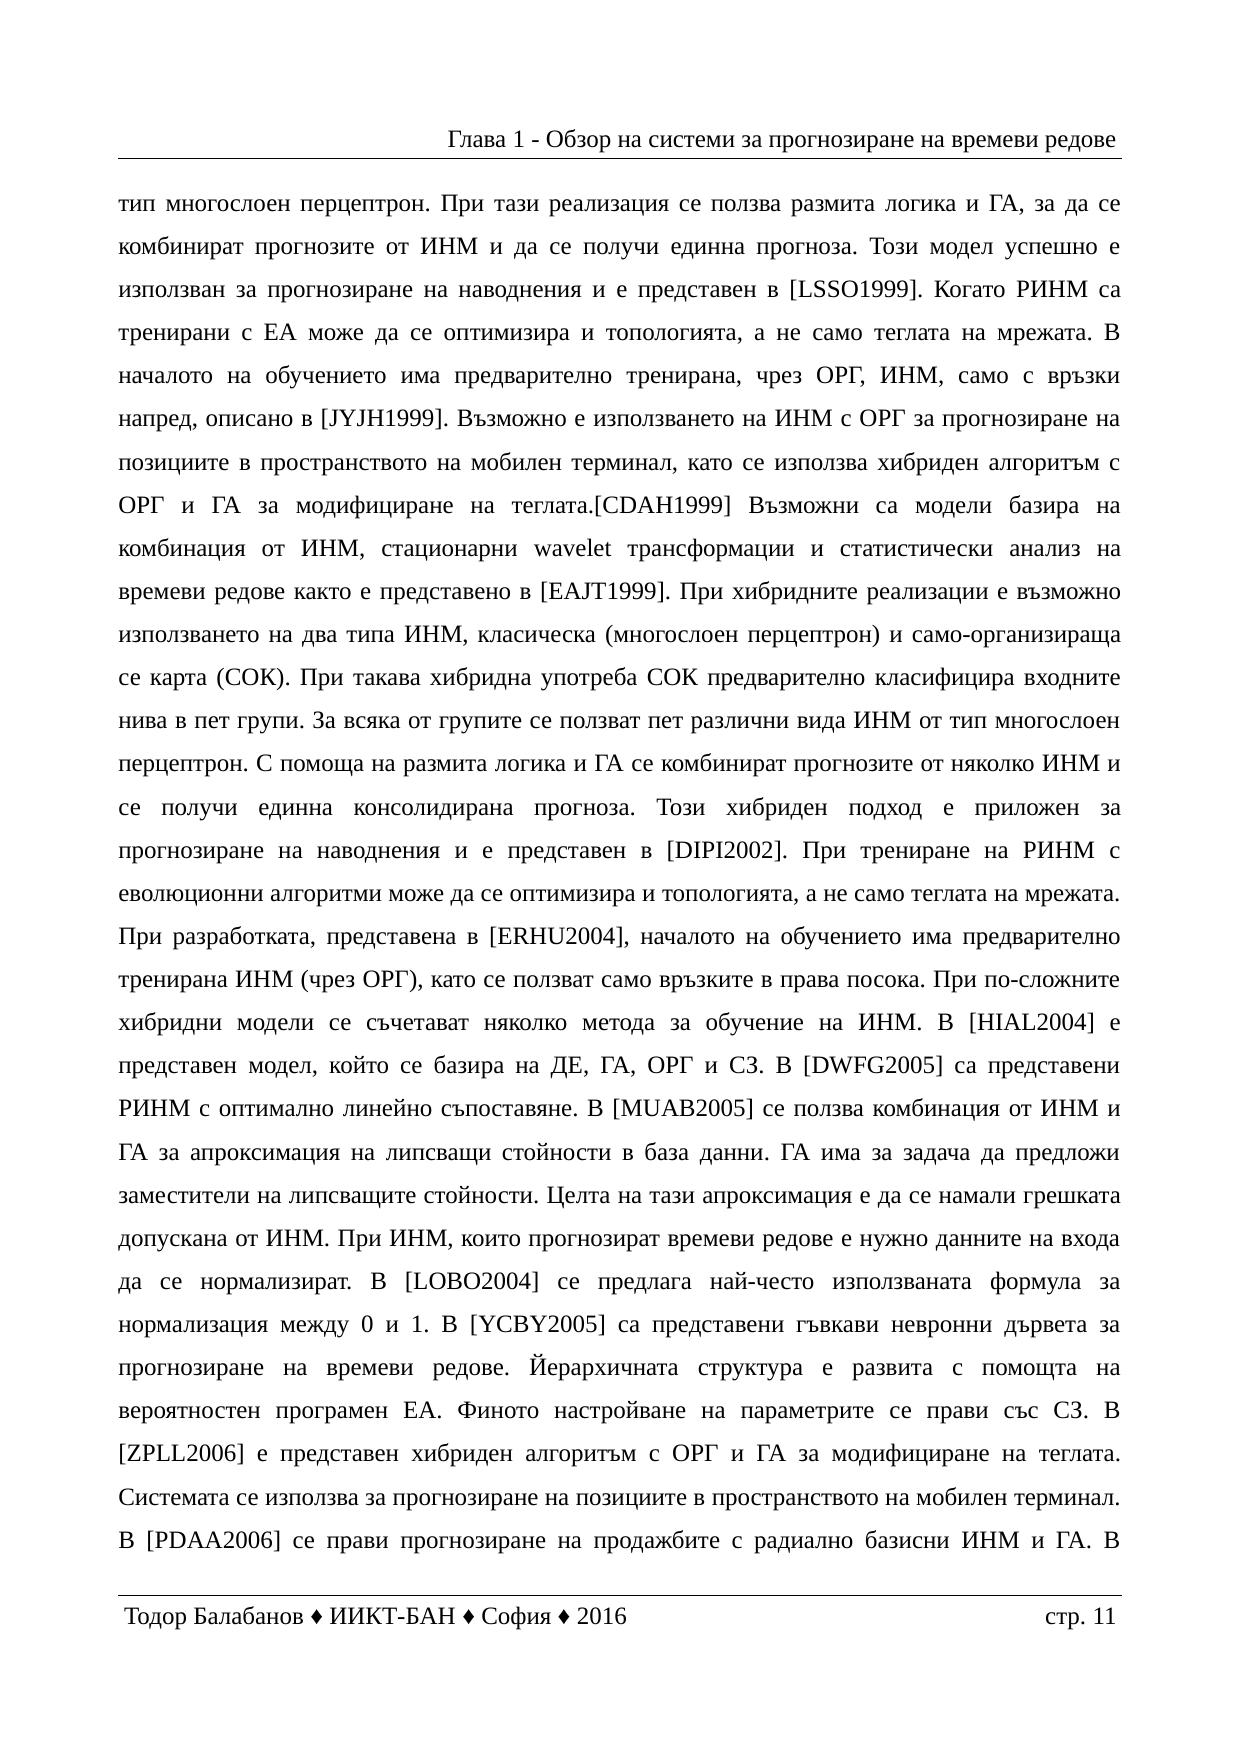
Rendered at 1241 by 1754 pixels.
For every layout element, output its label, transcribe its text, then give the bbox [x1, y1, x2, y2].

text тип многослоен перцептрон. При тази реализация се ползва размита логика и ГА, за да се комбинират прогнозите от ИНМ и да се получи единна прогноза. Този модел успешно е използван за прогнозиране на наводнения и е представен в [LSSO1999]. Когато РИНМ са тренирани с ЕА може да се оптимизира и топологията, а не само теглата на мрежата. В началото на обучението има предварително тренирана, чрез ОРГ, ИНМ, само с връзки напред, описано в [JYJH1999]. Възможно е използването на ИНМ с ОРГ за прогнозиране на позициите в пространството на мобилен терминал, като се използва хибриден алгоритъм с ОРГ и ГА за модифициране на теглата.[CDAH1999] Възможни са модели базира на комбинация от ИНМ, стационарни wavelet трансформации и статистически анализ на времеви редове както е представено в [EAJT1999]. При хибридните реализации е възможно използването на два типа ИНМ, класическа (многослоен перцептрон) и само-организираща се карта (СОК). При такава хибридна употреба СОК предварително класифицира входните нива в пет групи. За всяка от групите се ползват пет различни вида ИНМ от тип многослоен перцептрон. С помоща на размита логика и ГА се комбинират прогнозите от няколко ИНМ и се получи единна консолидирана прогноза. Този хибриден подход е приложен за прогнозиране на наводнения и е представен в [DIPI2002]. При трениране на РИНМ с еволюционни алгоритми може да се оптимизира и топологията, а не само теглата на мрежата. При разработката, представена в [ERHU2004], началото на обучението има предварително тренирана ИНМ (чрез ОРГ), като се ползват само връзките в права посока. При по-сложните хибридни модели се съчетават няколко метода за обучение на ИНМ. В [HIAL2004] е представен модел, който се базира на ДЕ, ГА, ОРГ и СЗ. В [DWFG2005] са представени РИНМ с оптимално линейно съпоставяне. В [MUAB2005] се ползва комбинация от ИНМ и ГА за апроксимация на липсващи стойности в база данни. ГА има за задача да предложи заместители на липсващите стойности. Целта на тази апроксимация е да се намали грешката допускана от ИНМ. При ИНМ, които прогнозират времеви редове е нужно данните на входа да се нормализират. В [LOBO2004] се предлага най-често използваната формула за нормализация между 0 и 1. В [YCBY2005] са представени гъвкави невронни дървета за прогнозиране на времеви редове. Йерархичната структура е развита с помощта на вероятностен програмен ЕА. Финото настройване на параметрите се прави със СЗ. В [ZPLL2006] е представен хибриден алгоритъм с ОРГ и ГА за модифициране на теглата. Системата се използва за прогнозиране на позициите в пространството на мобилен терминал. В [PDAA2006] се прави прогнозиране на продажбите с радиално базисни ИНМ и ГА. В [118, 188, 1122, 1553]
